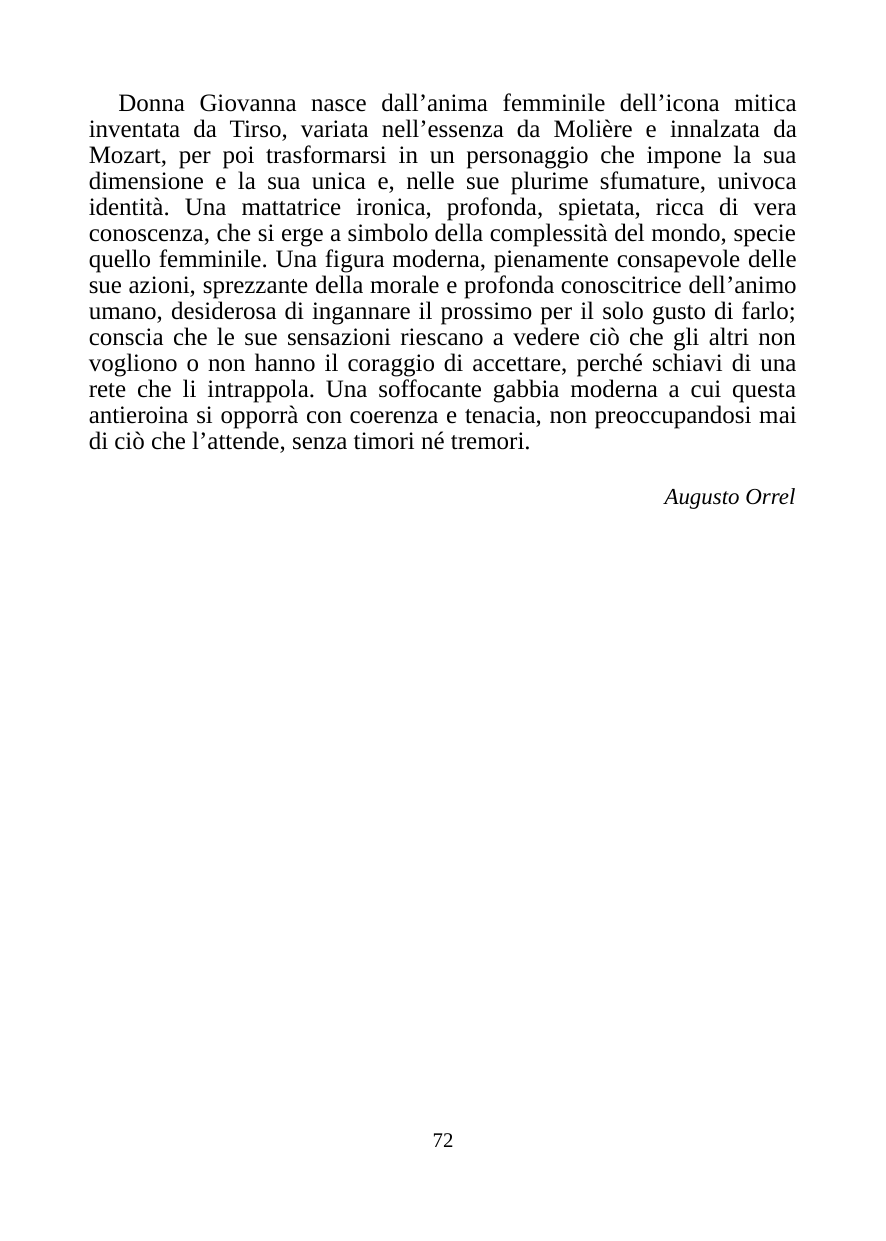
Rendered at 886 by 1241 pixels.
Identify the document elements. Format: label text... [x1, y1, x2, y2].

text Augusto Orrel [88, 483, 797, 509]
text Donna Giovanna nasce dall’anima femminile dell’icona mitica inventata da Tirso, variata nell’essenza da Molière e innalzata da Mozart, per poi trasformarsi in un personaggio che impone la sua dimensione e la sua unica e, nelle sue plurime sfumature, univoca identità. Una mattatrice ironica, profonda, spietata, ricca di vera conoscenza, che si erge a simbolo della complessità del mondo, specie quello femminile. Una figura moderna, pienamente consapevole delle sue azioni, sprezzante della morale e profonda conoscitrice dell’animo umano, desiderosa di ingannare il prossimo per il solo gusto di farlo; conscia che le sue sensazioni riescano a vedere ciò che gli altri non vogliono o non hanno il coraggio di accettare, perché schiavi di una rete che li intrappola. Una soffocante gabbia moderna a cui questa antieroina si opporrà con coerenza e tenacia, non preoccupandosi mai di ciò che l’attende, senza timori né tremori. [88, 88, 797, 454]
